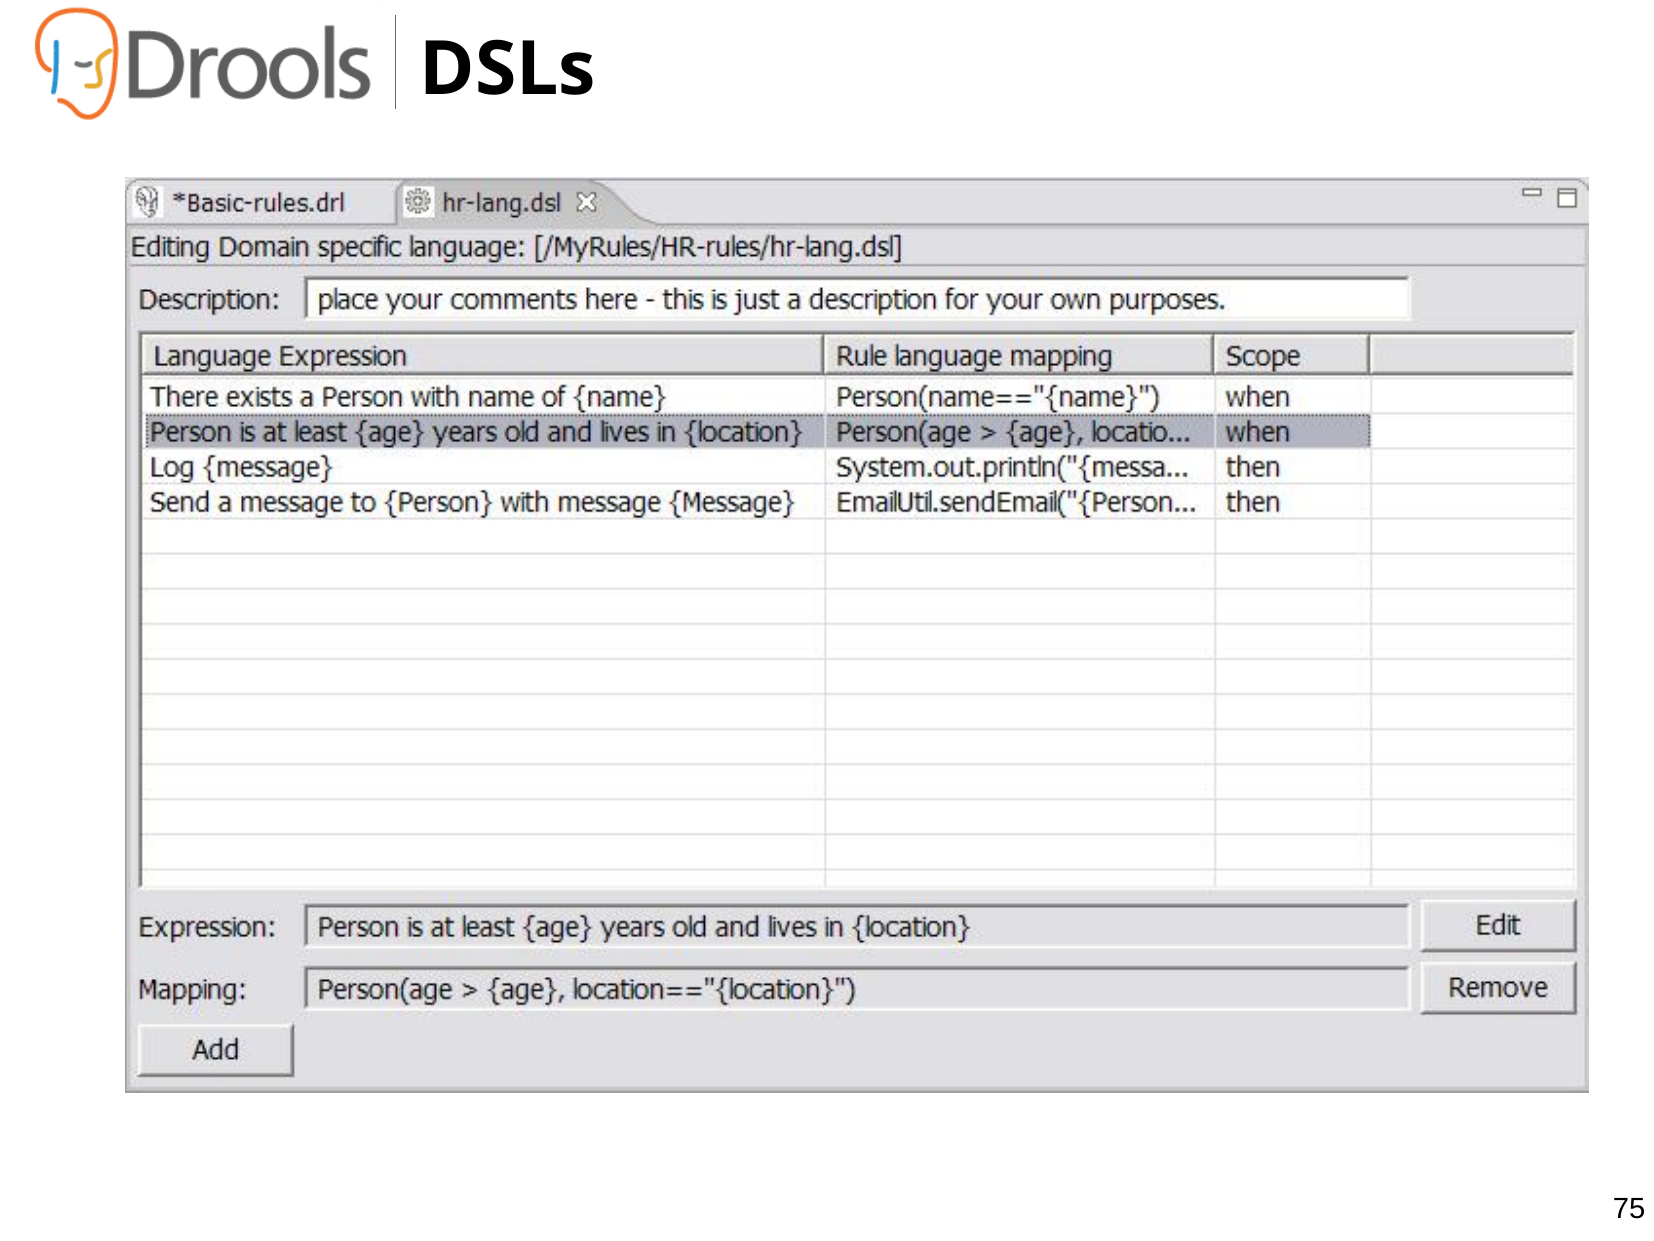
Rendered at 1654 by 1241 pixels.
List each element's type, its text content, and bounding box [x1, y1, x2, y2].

title DSLs [419, 12, 1630, 118]
picture [29, 0, 384, 126]
picture [125, 177, 1589, 1093]
